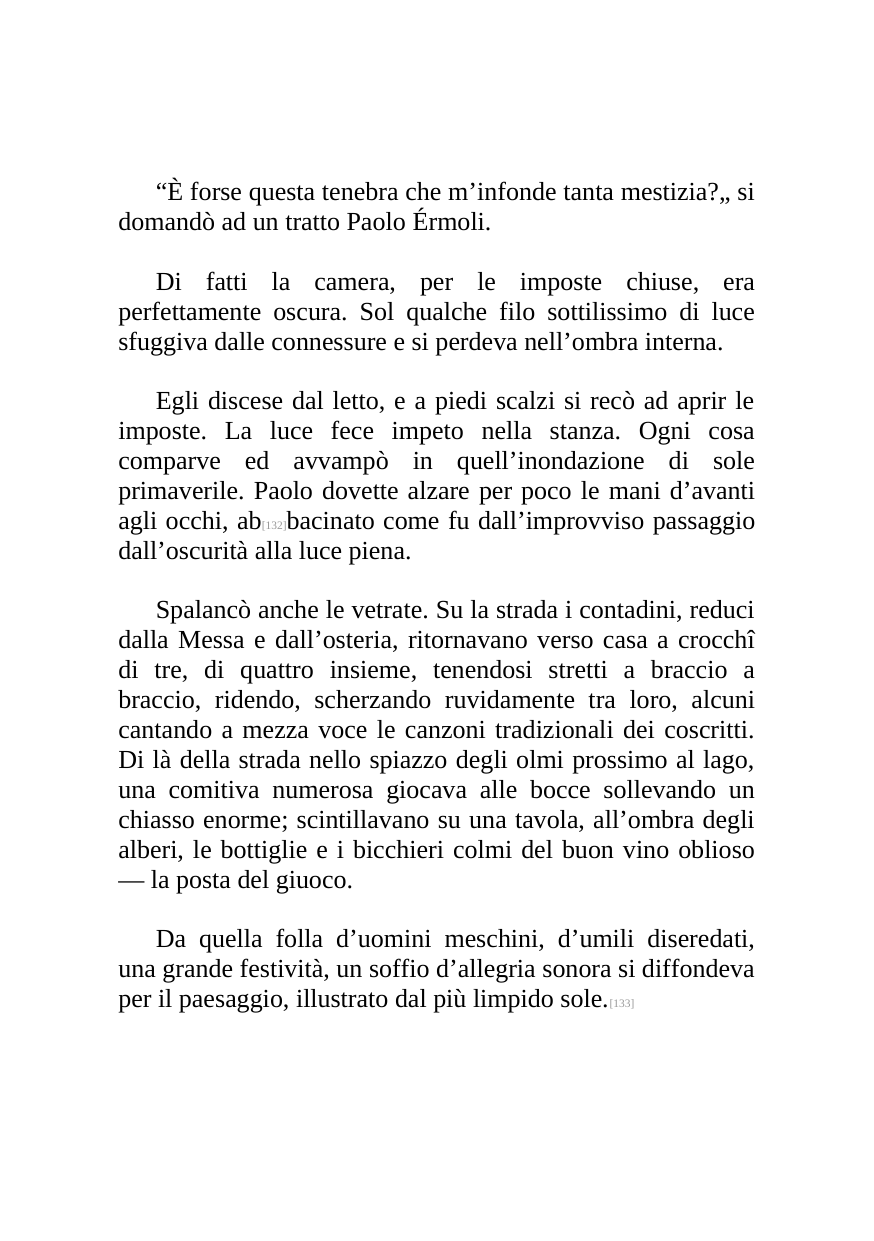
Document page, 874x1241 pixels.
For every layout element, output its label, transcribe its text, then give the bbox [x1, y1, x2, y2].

text Spalancò anche le vetrate. Su la strada i contadini, reduci dalla Messa e dall’osteria, ritornavano verso casa a crocchî di tre, di quattro insieme, tenendosi stretti a braccio a braccio, ridendo, scherzando ruvidamente tra loro, alcuni cantando a mezza voce le canzoni tradizionali dei coscritti. Di là della strada nello spiazzo degli olmi prossimo al lago, una comitiva numerosa giocava alle bocce sollevando un chiasso enorme; scintillavano su una tavola, all’ombra degli alberi, le bottiglie e i bicchieri colmi del buon vino oblioso — la posta del giuoco. [118, 594, 756, 894]
text “È forse questa tenebra che m’infonde tanta mestizia?„ si domandò ad un tratto Paolo Érmoli. [118, 176, 756, 236]
text Da quella folla d’uomini meschini, d’umili diseredati, una grande festività, un soffio d’allegria sonora si diffondeva per il paesaggio, illustrato dal più limpido sole.[133] [118, 923, 756, 1013]
text Di fatti la camera, per le imposte chiuse, era perfettamente oscura. Sol qualche filo sottilissimo di luce sfuggiva dalle connessure e si perdeva nell’ombra interna. [118, 266, 756, 356]
text Egli discese dal letto, e a piedi scalzi si recò ad aprir le imposte. La luce fece impeto nella stanza. Ogni cosa comparve ed avvampò in quell’inondazione di sole primaverile. Paolo dovette alzare per poco le mani d’avanti agli occhi, ab[132]bacinato come fu dall’improvviso passaggio dall’oscurità alla luce piena. [118, 385, 756, 565]
